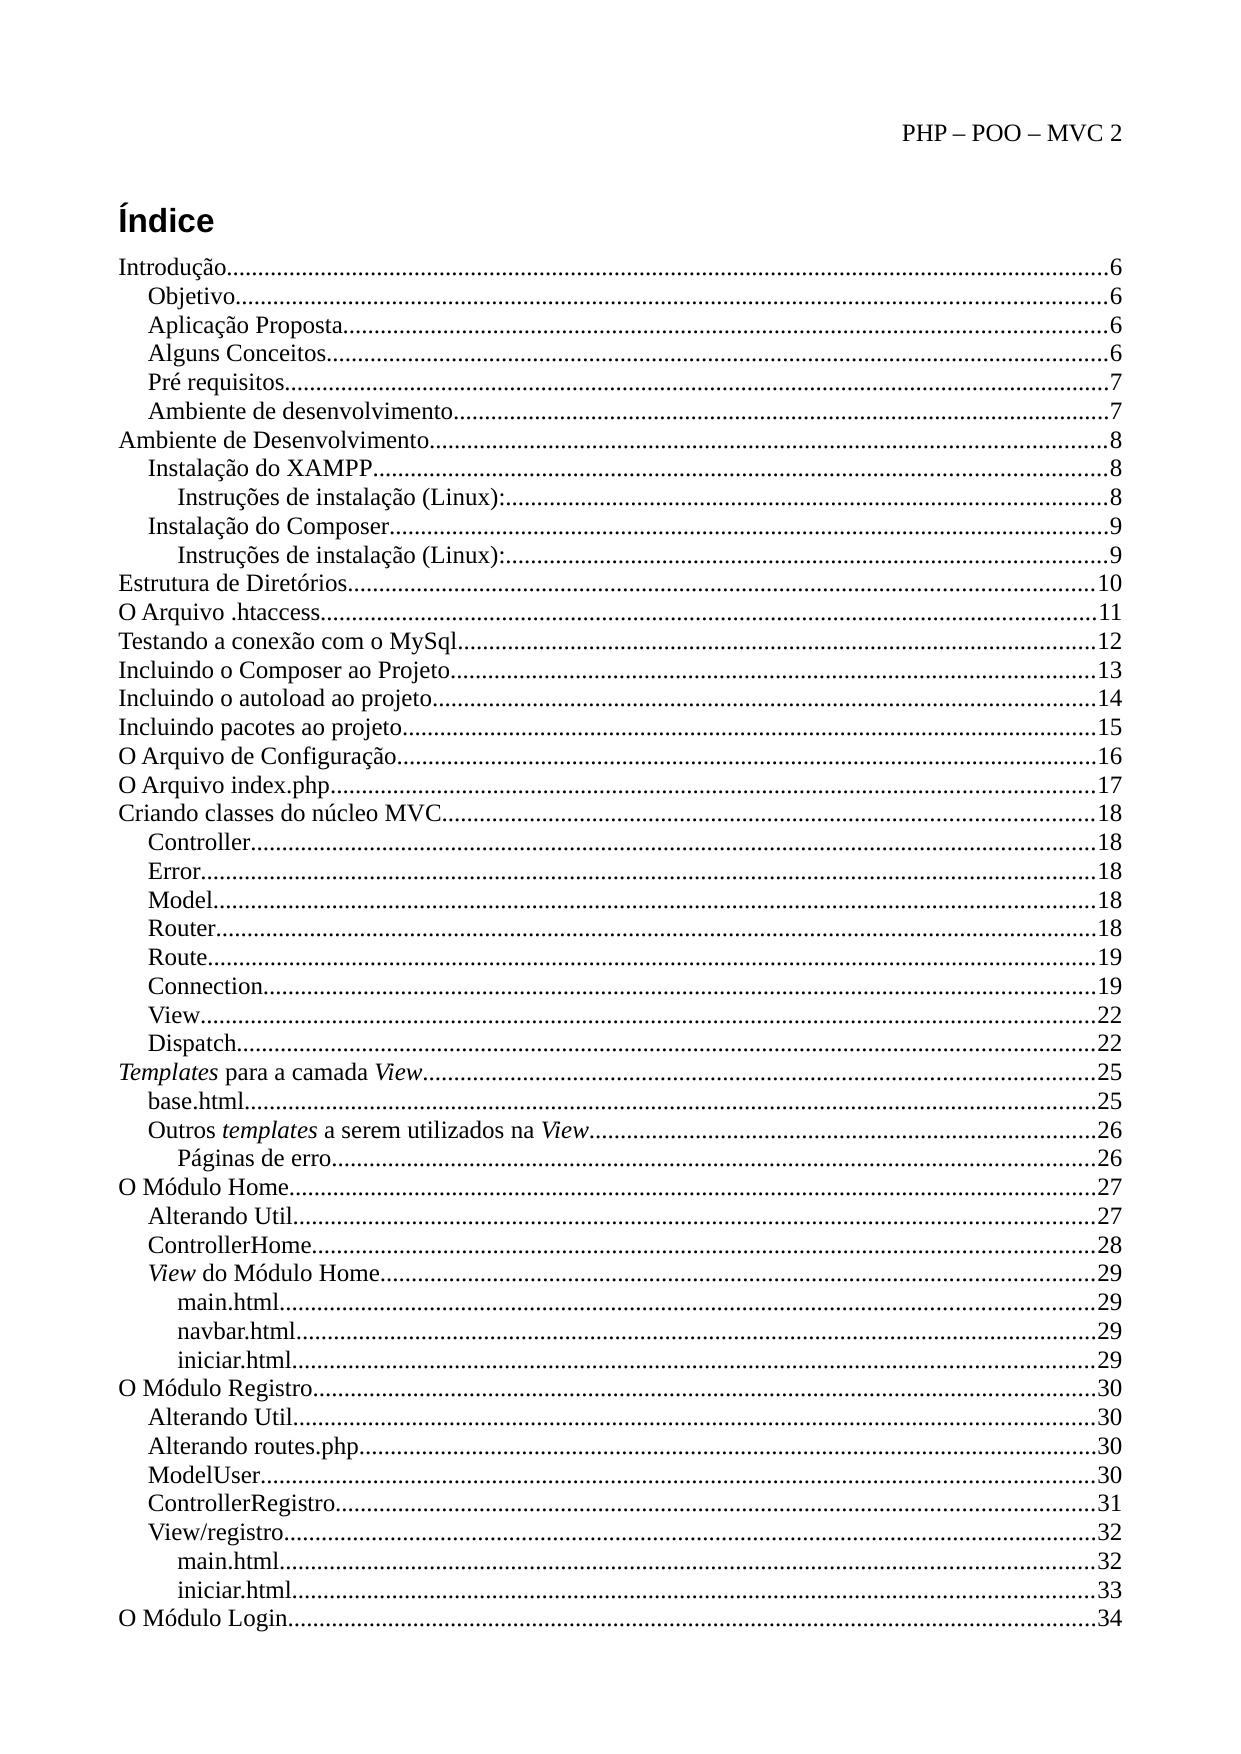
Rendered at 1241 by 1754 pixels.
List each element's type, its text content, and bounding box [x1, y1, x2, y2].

text Ambiente de Desenvolvimento 8 [118, 425, 1122, 453]
subtitle Índice [118, 201, 1122, 240]
text ModelUser 30 [148, 1460, 1122, 1488]
text Incluindo pacotes ao projeto 15 [118, 712, 1122, 741]
text Testando a conexão com o MySql 12 [118, 626, 1122, 655]
text Instruções de instalação (Linux): 8 [177, 482, 1122, 511]
text Connection 19 [148, 971, 1122, 1000]
text Instalação do Composer 9 [148, 511, 1122, 540]
text Alterando Util 27 [148, 1201, 1122, 1230]
text O Módulo Home 27 [118, 1172, 1122, 1201]
text Instalação do XAMPP 8 [148, 453, 1122, 482]
text Model 18 [148, 885, 1122, 913]
text base.html 25 [148, 1086, 1122, 1115]
text Introdução 6 [118, 252, 1122, 281]
text Router 18 [148, 913, 1122, 942]
text Alguns Conceitos 6 [148, 338, 1122, 367]
text main.html 29 [177, 1287, 1122, 1316]
text View do Módulo Home 29 [148, 1258, 1122, 1287]
text Aplicação Proposta 6 [148, 310, 1122, 338]
text Estrutura de Diretórios 10 [118, 568, 1122, 597]
text Criando classes do núcleo MVC 18 [118, 798, 1122, 827]
text Incluindo o Composer ao Projeto 13 [118, 655, 1122, 683]
text O Arquivo index.php 17 [118, 770, 1122, 798]
text main.html 32 [177, 1546, 1122, 1575]
text Controller 18 [148, 827, 1122, 856]
text O Arquivo .htaccess 11 [118, 597, 1122, 626]
text O Módulo Login 34 [118, 1603, 1122, 1632]
text Alterando routes.php 30 [148, 1431, 1122, 1460]
text Error 18 [148, 856, 1122, 885]
text O Módulo Registro 30 [118, 1373, 1122, 1402]
text Templates para a camada View 25 [118, 1057, 1122, 1086]
text iniciar.html 33 [177, 1575, 1122, 1603]
text Páginas de erro 26 [177, 1143, 1122, 1172]
text O Arquivo de Configuração 16 [118, 741, 1122, 770]
text View/registro 32 [148, 1517, 1122, 1546]
text Alterando Util 30 [148, 1402, 1122, 1431]
text Route 19 [148, 942, 1122, 971]
text ControllerRegistro 31 [148, 1488, 1122, 1517]
text Dispatch 22 [148, 1028, 1122, 1057]
text Outros templates a serem utilizados na View 26 [148, 1115, 1122, 1143]
text iniciar.html 29 [177, 1345, 1122, 1373]
text ControllerHome 28 [148, 1230, 1122, 1258]
text View 22 [148, 1000, 1122, 1028]
text Ambiente de desenvolvimento 7 [148, 396, 1122, 425]
text Objetivo 6 [148, 281, 1122, 310]
text Pré requisitos 7 [148, 367, 1122, 396]
text Instruções de instalação (Linux): 9 [177, 540, 1122, 568]
text Incluindo o autoload ao projeto 14 [118, 683, 1122, 712]
text navbar.html 29 [177, 1316, 1122, 1345]
